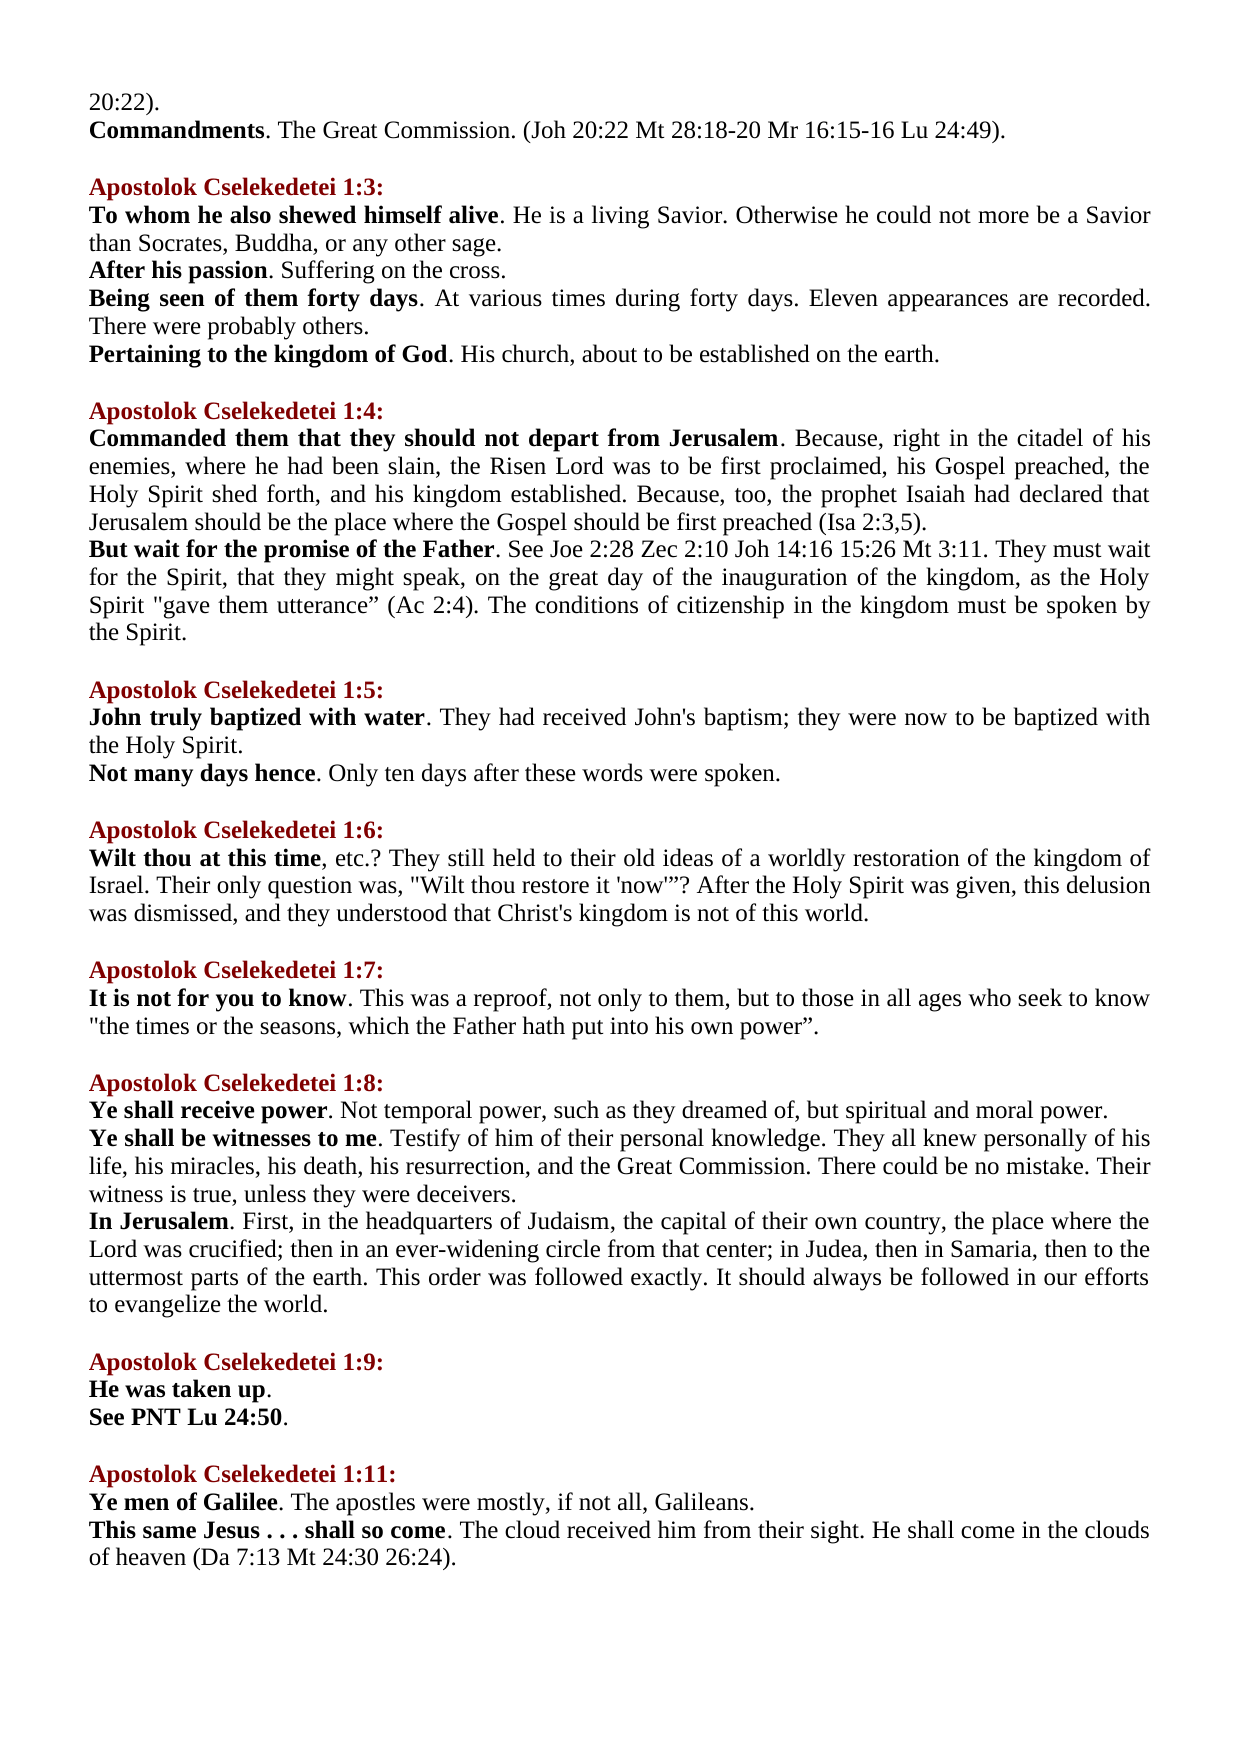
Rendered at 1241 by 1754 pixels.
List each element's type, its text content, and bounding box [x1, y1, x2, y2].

text 20:22). Commandments. The Great Commission. (Joh 20:22 Mt 28:18-20 Mr 16:15-16 Lu 24:49). [88, 88, 1152, 144]
text Ye shall receive power. Not temporal power, such as they dreamed of, but spiritual and moral power. Ye shall be witnesses to me. Testify of him of their personal knowledge. They all knew personally of his life, his miracles, his death, his resurrection, and the Great Commission. There could be no mistake. Their witness is true, unless they were deceivers. In Jerusalem. First, in the headquarters of Judaism, the capital of their own country, the place where the Lord was crucified; then in an ever-widening circle from that center; in Judea, then in Samaria, then to the uttermost parts of the earth. This order was followed exactly. It should always be followed in our efforts to evangelize the world. [88, 1097, 1152, 1318]
text It is not for you to know. This was a reproof, not only to them, but to those in all ages who seek to know "the times or the seasons, which the Father hath put into his own power”. [88, 984, 1152, 1039]
text Apostolok Cselekedetei 1:8: [88, 1069, 1152, 1097]
text Apostolok Cselekedetei 1:5: [88, 676, 1152, 703]
text Apostolok Cselekedetei 1:9: [88, 1348, 1152, 1376]
text Ye men of Galilee. The apostles were mostly, if not all, Galileans. This same Jesus . . . shall so come. The cloud received him from their sight. He shall come in the clouds of heaven (Da 7:13 Mt 24:30 26:24). [88, 1488, 1152, 1571]
text Apostolok Cselekedetei 1:7: [88, 956, 1152, 984]
text Apostolok Cselekedetei 1:4: [88, 397, 1152, 424]
text Apostolok Cselekedetei 1:3: [88, 173, 1152, 201]
text He was taken up. See PNT Lu 24:50. [88, 1376, 1152, 1431]
text Commanded them that they should not depart from Jerusalem. Because, right in the citadel of his enemies, where he had been slain, the Risen Lord was to be first proclaimed, his Gospel preached, the Holy Spirit shed forth, and his kingdom established. Because, too, the prophet Isaiah had declared that Jerusalem should be the place where the Gospel should be first preached (Isa 2:3,5). But wait for the promise of the Father. See Joe 2:28 Zec 2:10 Joh 14:16 15:26 Mt 3:11. They must wait for the Spirit, that they might speak, on the great day of the inauguration of the kingdom, as the Holy Spirit "gave them utterance” (Ac 2:4). The conditions of citizenship in the kingdom must be spoken by the Spirit. [88, 424, 1152, 646]
text Apostolok Cselekedetei 1:6: [88, 816, 1152, 844]
text Wilt thou at this time, etc.? They still held to their old ideas of a worldly restoration of the kingdom of Israel. Their only question was, "Wilt thou restore it 'now'”? After the Holy Spirit was given, this delusion was dismissed, and they understood that Christ's kingdom is not of this world. [88, 844, 1152, 927]
text To whom he also shewed himself alive. He is a living Savior. Otherwise he could not more be a Savior than Socrates, Buddha, or any other sage. After his passion. Suffering on the cross. Being seen of them forty days. At various times during forty days. Eleven appearances are recorded. There were probably others. Pertaining to the kingdom of God. His church, about to be established on the earth. [88, 201, 1152, 367]
text John truly baptized with water. They had received John's baptism; they were now to be baptized with the Holy Spirit. Not many days hence. Only ten days after these words were spoken. [88, 703, 1152, 787]
text Apostolok Cselekedetei 1:11: [88, 1460, 1152, 1488]
